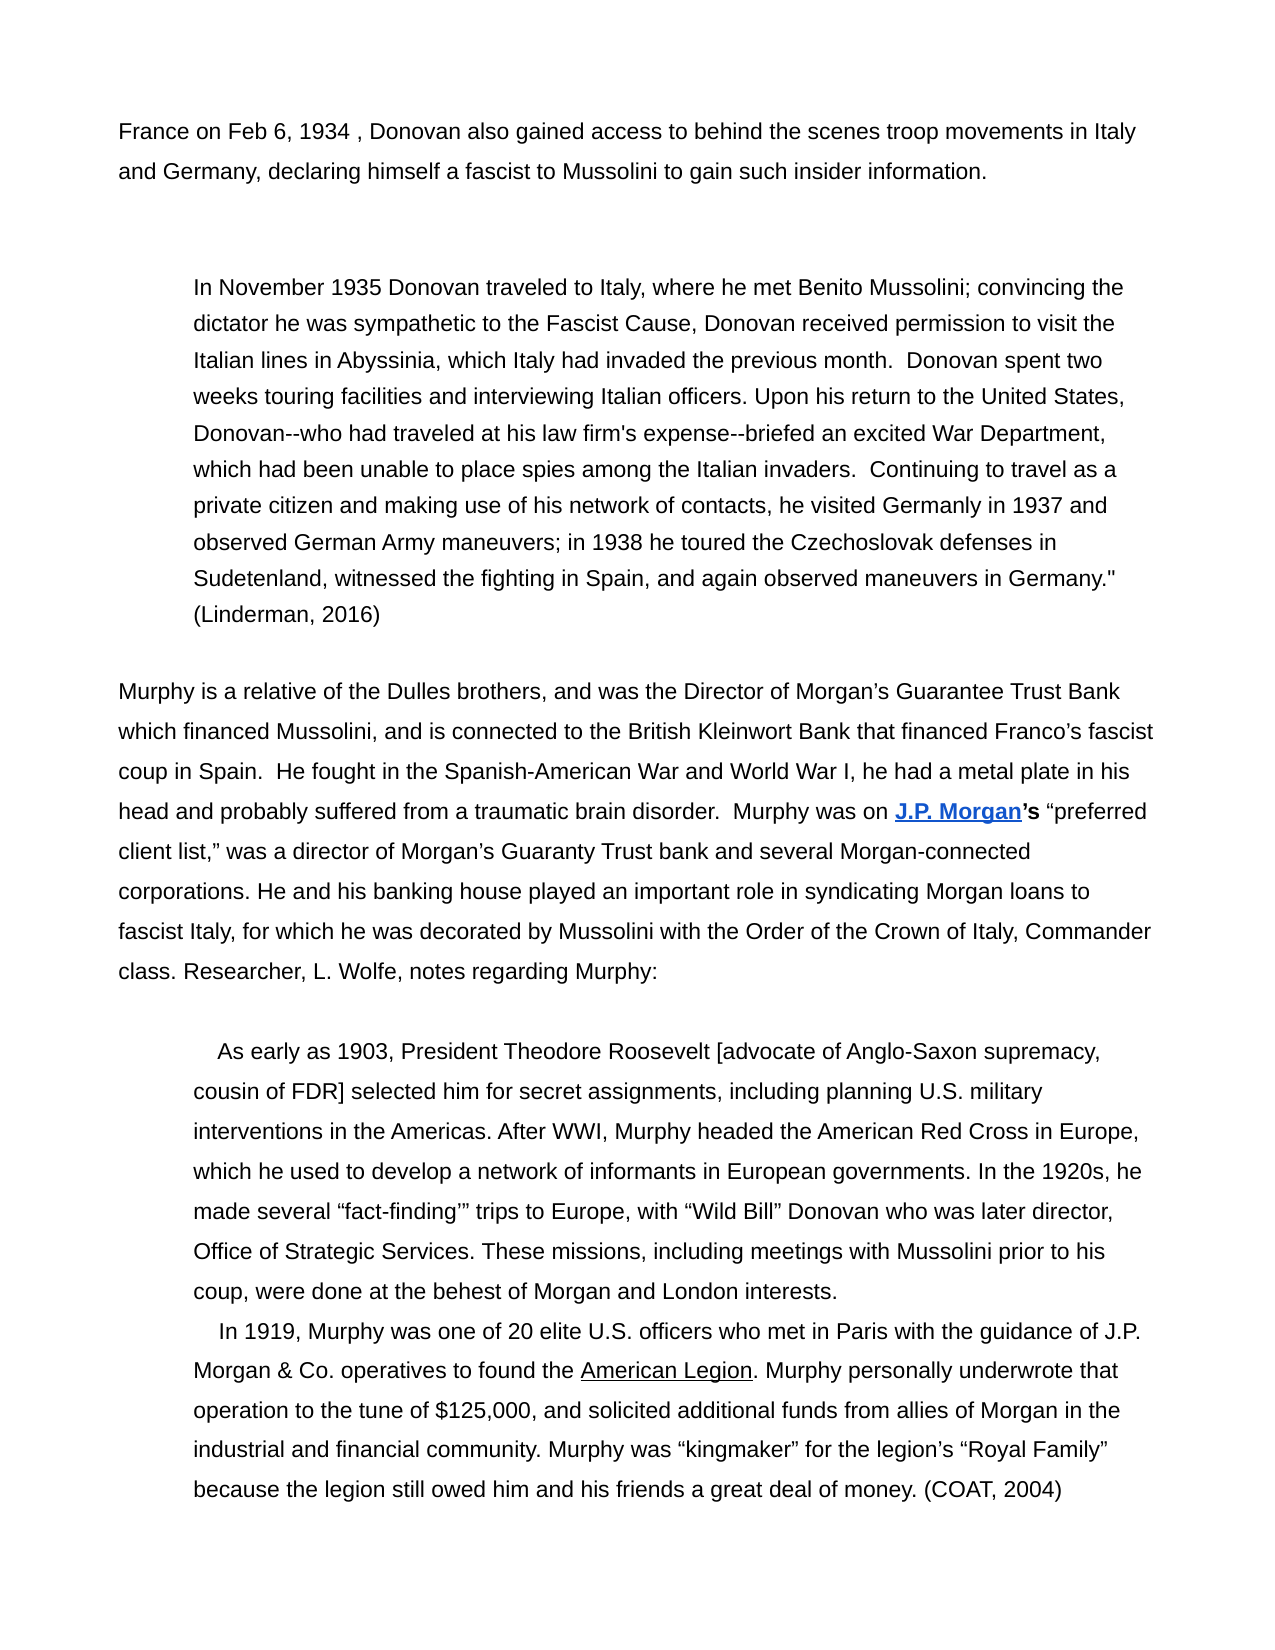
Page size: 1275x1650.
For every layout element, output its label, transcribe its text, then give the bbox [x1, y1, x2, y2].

text France on Feb 6, 1934 , Donovan also gained access to behind the scenes troop movements in Italy and Germany, declaring himself a fascist to Mussolini to gain such insider information. [118, 118, 1157, 184]
text In November 1935 Donovan traveled to Italy, where he met Benito Mussolini; convincing the dictator he was sympathetic to the Fascist Cause, Donovan received permission to visit the Italian lines in Abyssinia, which Italy had invaded the previous month. Donovan spent two weeks touring facilities and interviewing Italian officers. Upon his return to the United States, Donovan--who had traveled at his law firm's expense--briefed an excited War Department, which had been unable to place spies among the Italian invaders. Continuing to travel as a private citizen and making use of his network of contacts, he visited Germanly in 1937 and observed German Army maneuvers; in 1938 he toured the Czechoslovak defenses in Sudetenland, witnessed the fighting in Spain, and again observed maneuvers in Germany." (Linderman, 2016) [193, 274, 1157, 628]
text As early as 1903, President Theodore Roosevelt [advocate of Anglo-Saxon supremacy, cousin of FDR] selected him for secret assignments, including planning U.S. military interventions in the Americas. After WWI, Murphy headed the American Red Cross in Europe, which he used to develop a network of informants in European governments. In the 1920s, he made several “fact-finding’” trips to Europe, with “Wild Bill” Donovan who was later director, Office of Strategic Services. These missions, including meetings with Mussolini prior to his coup, were done at the behest of Morgan and London interests. [193, 1038, 1157, 1304]
text Murphy is a relative of the Dulles brothers, and was the Director of Morgan’s Guarantee Trust Bank which financed Mussolini, and is connected to the British Kleinwort Bank that financed Franco’s fascist coup in Spain. He fought in the Spanish-American War and World War I, he had a metal plate in his head and probably suffered from a traumatic brain disorder. Murphy was on J.P. Morgan’s “preferred client list,” was a director of Morgan’s Guaranty Trust bank and several Morgan-connected corporations. He and his banking house played an important role in syndicating Morgan loans to fascist Italy, for which he was decorated by Mussolini with the Order of the Crown of Italy, Commander class. Researcher, L. Wolfe, notes regarding Murphy: [118, 678, 1157, 984]
text In 1919, Murphy was one of 20 elite U.S. officers who met in Paris with the guidance of J.P. Morgan & Co. operatives to found the American Legion. Murphy personally underwrote that operation to the tune of $125,000, and solicited additional funds from allies of Morgan in the industrial and financial community. Murphy was “kingmaker” for the legion’s “Royal Family” because the legion still owed him and his friends a great deal of money. (COAT, 2004) [193, 1318, 1157, 1502]
